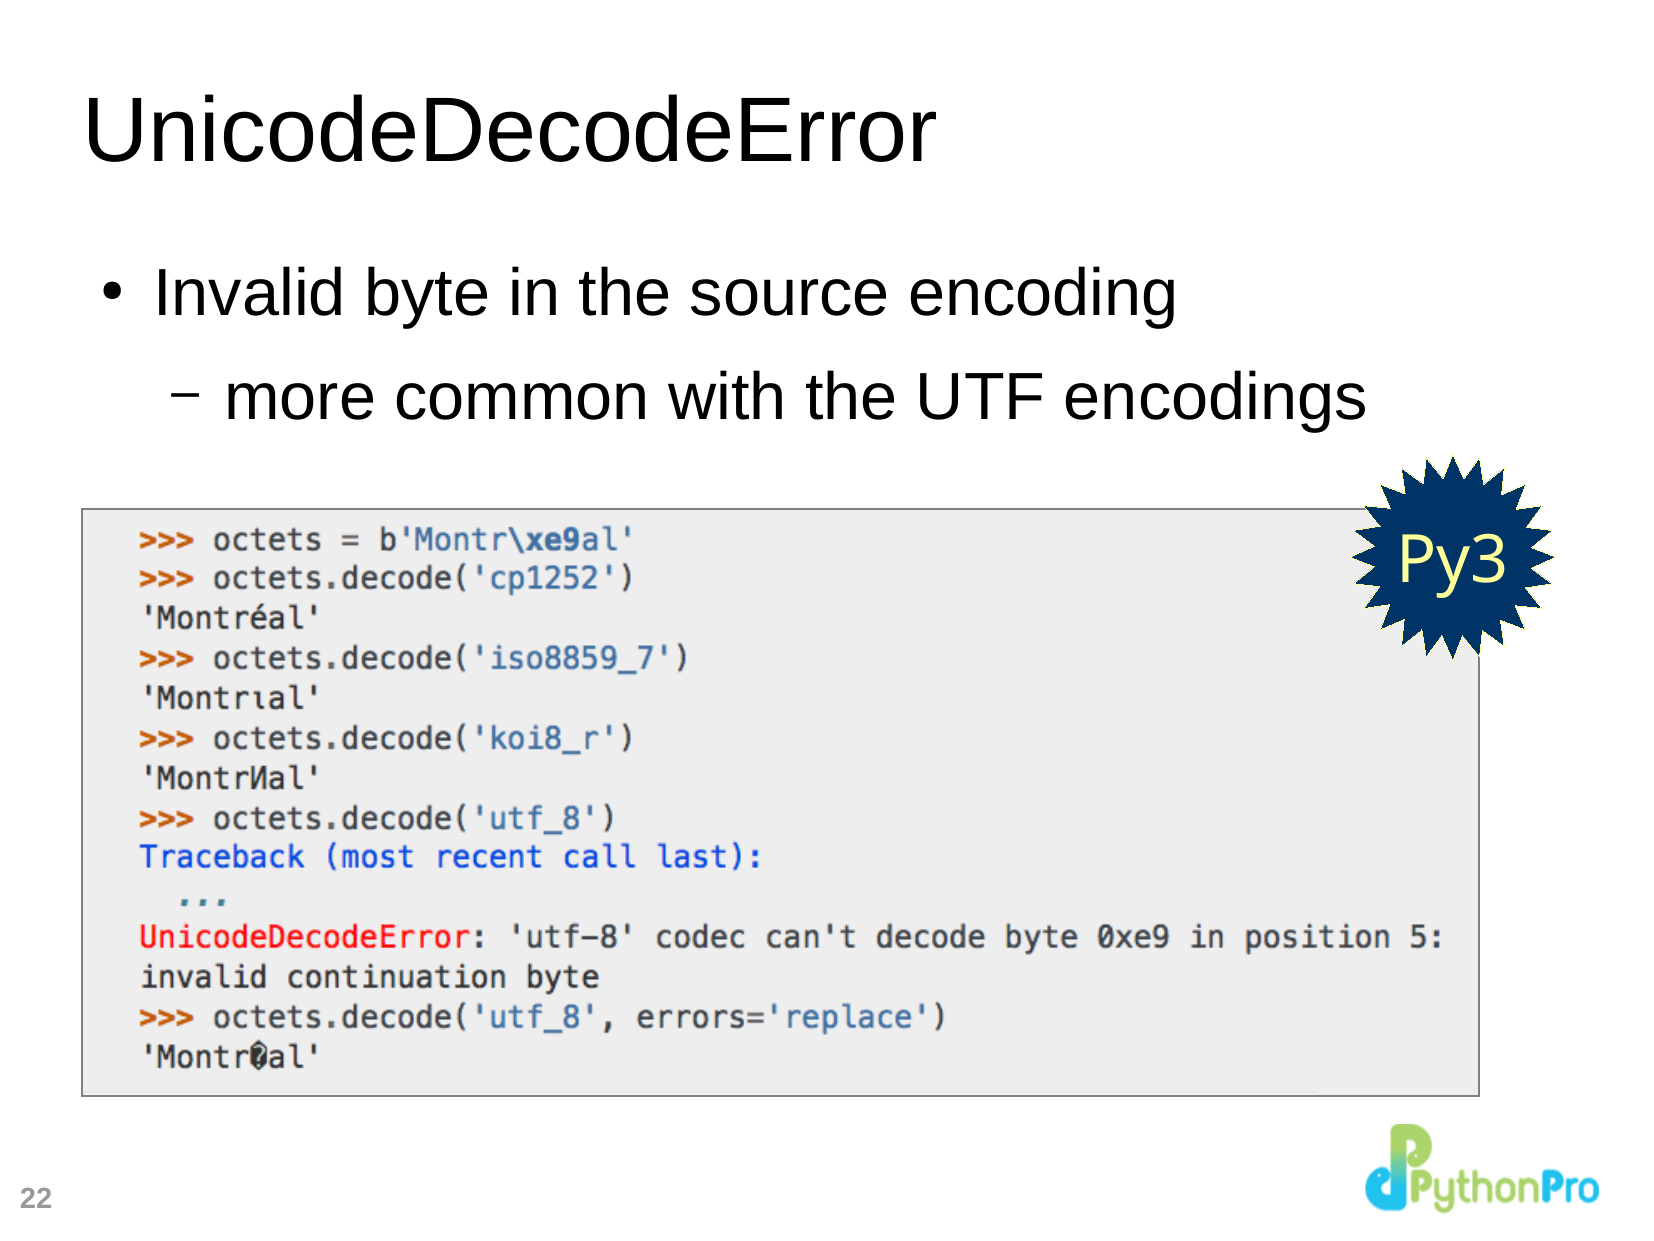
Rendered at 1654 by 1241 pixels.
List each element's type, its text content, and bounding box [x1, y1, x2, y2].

list Invalid byte in the source encoding more common with the UTF encodings [82, 255, 1571, 1130]
picture [82, 509, 1478, 1096]
title UnicodeDecodeError [82, 49, 1571, 211]
text_box Py3 [1349, 454, 1556, 661]
picture [1365, 1124, 1599, 1214]
